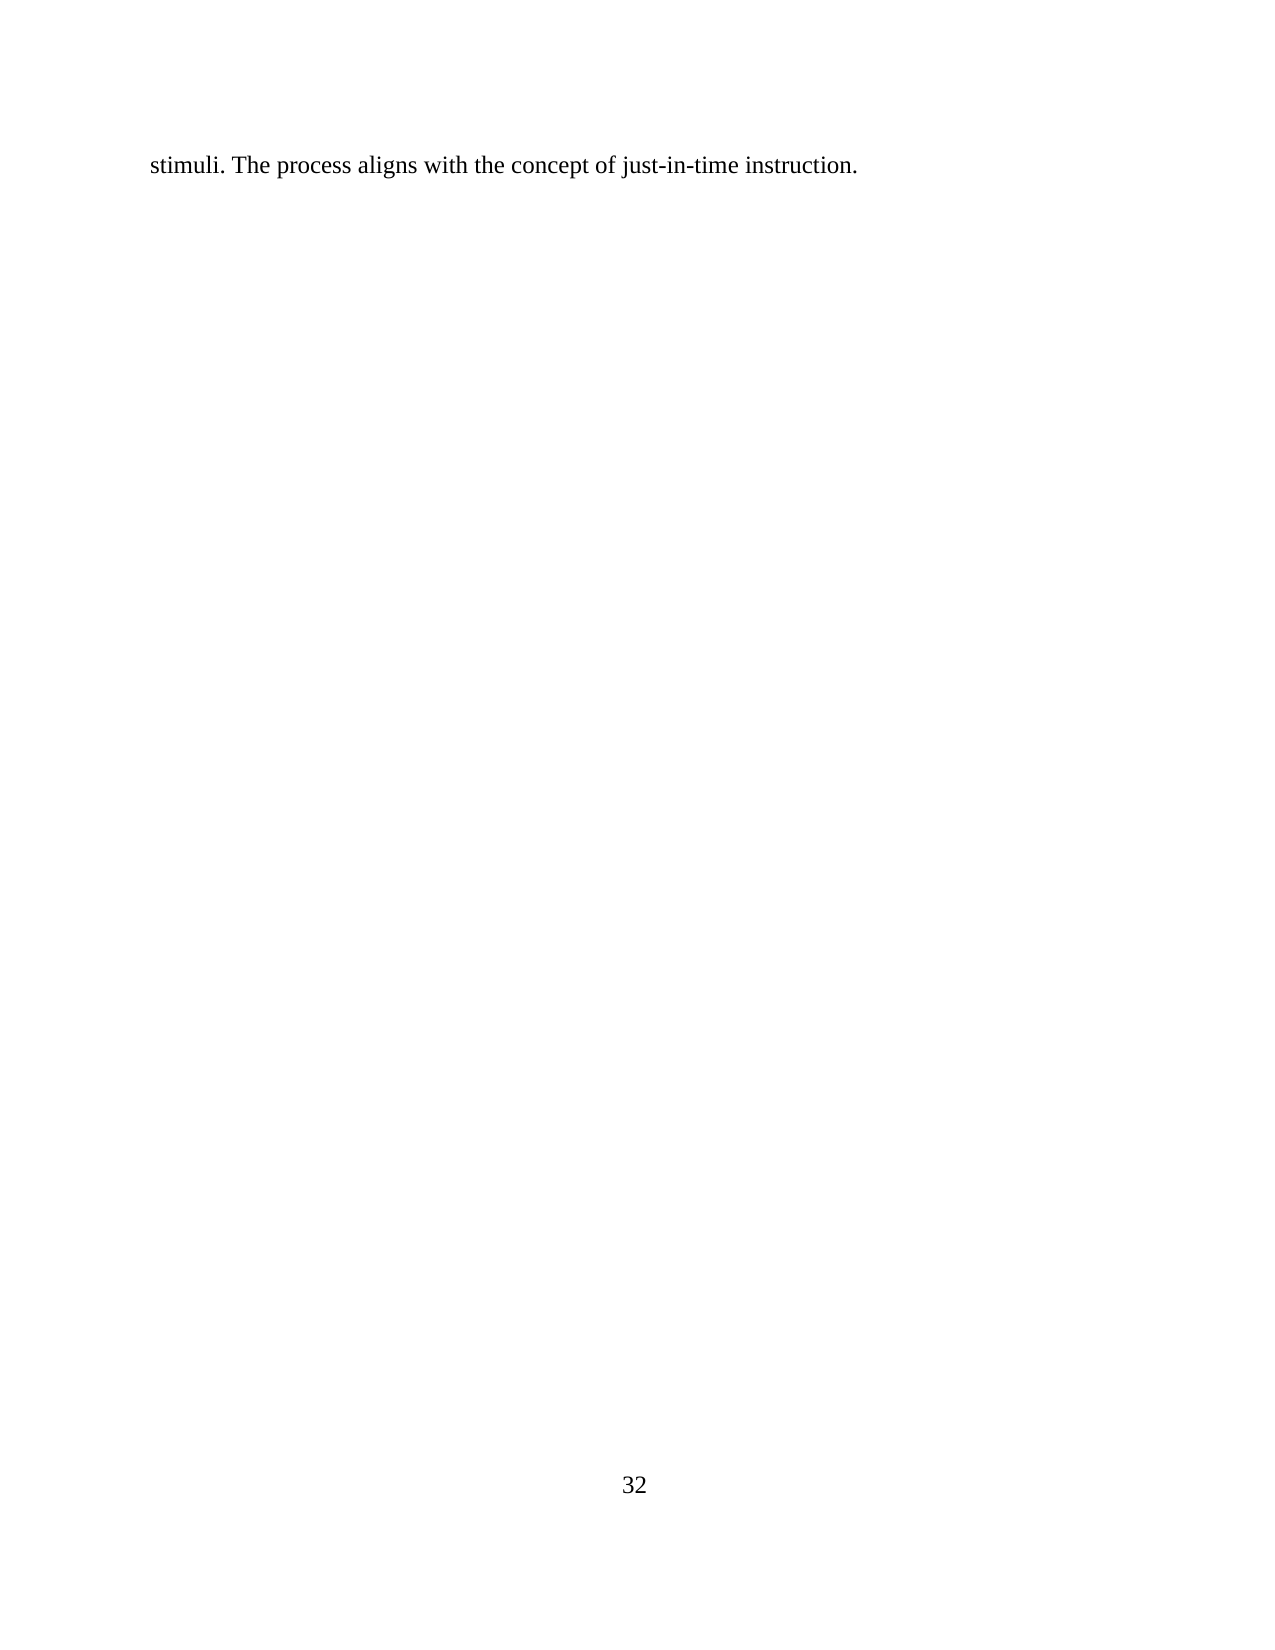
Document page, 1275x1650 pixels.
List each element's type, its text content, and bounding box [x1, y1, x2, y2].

text stimuli. The process aligns with the concept of just-in-time instruction. [150, 150, 1125, 179]
